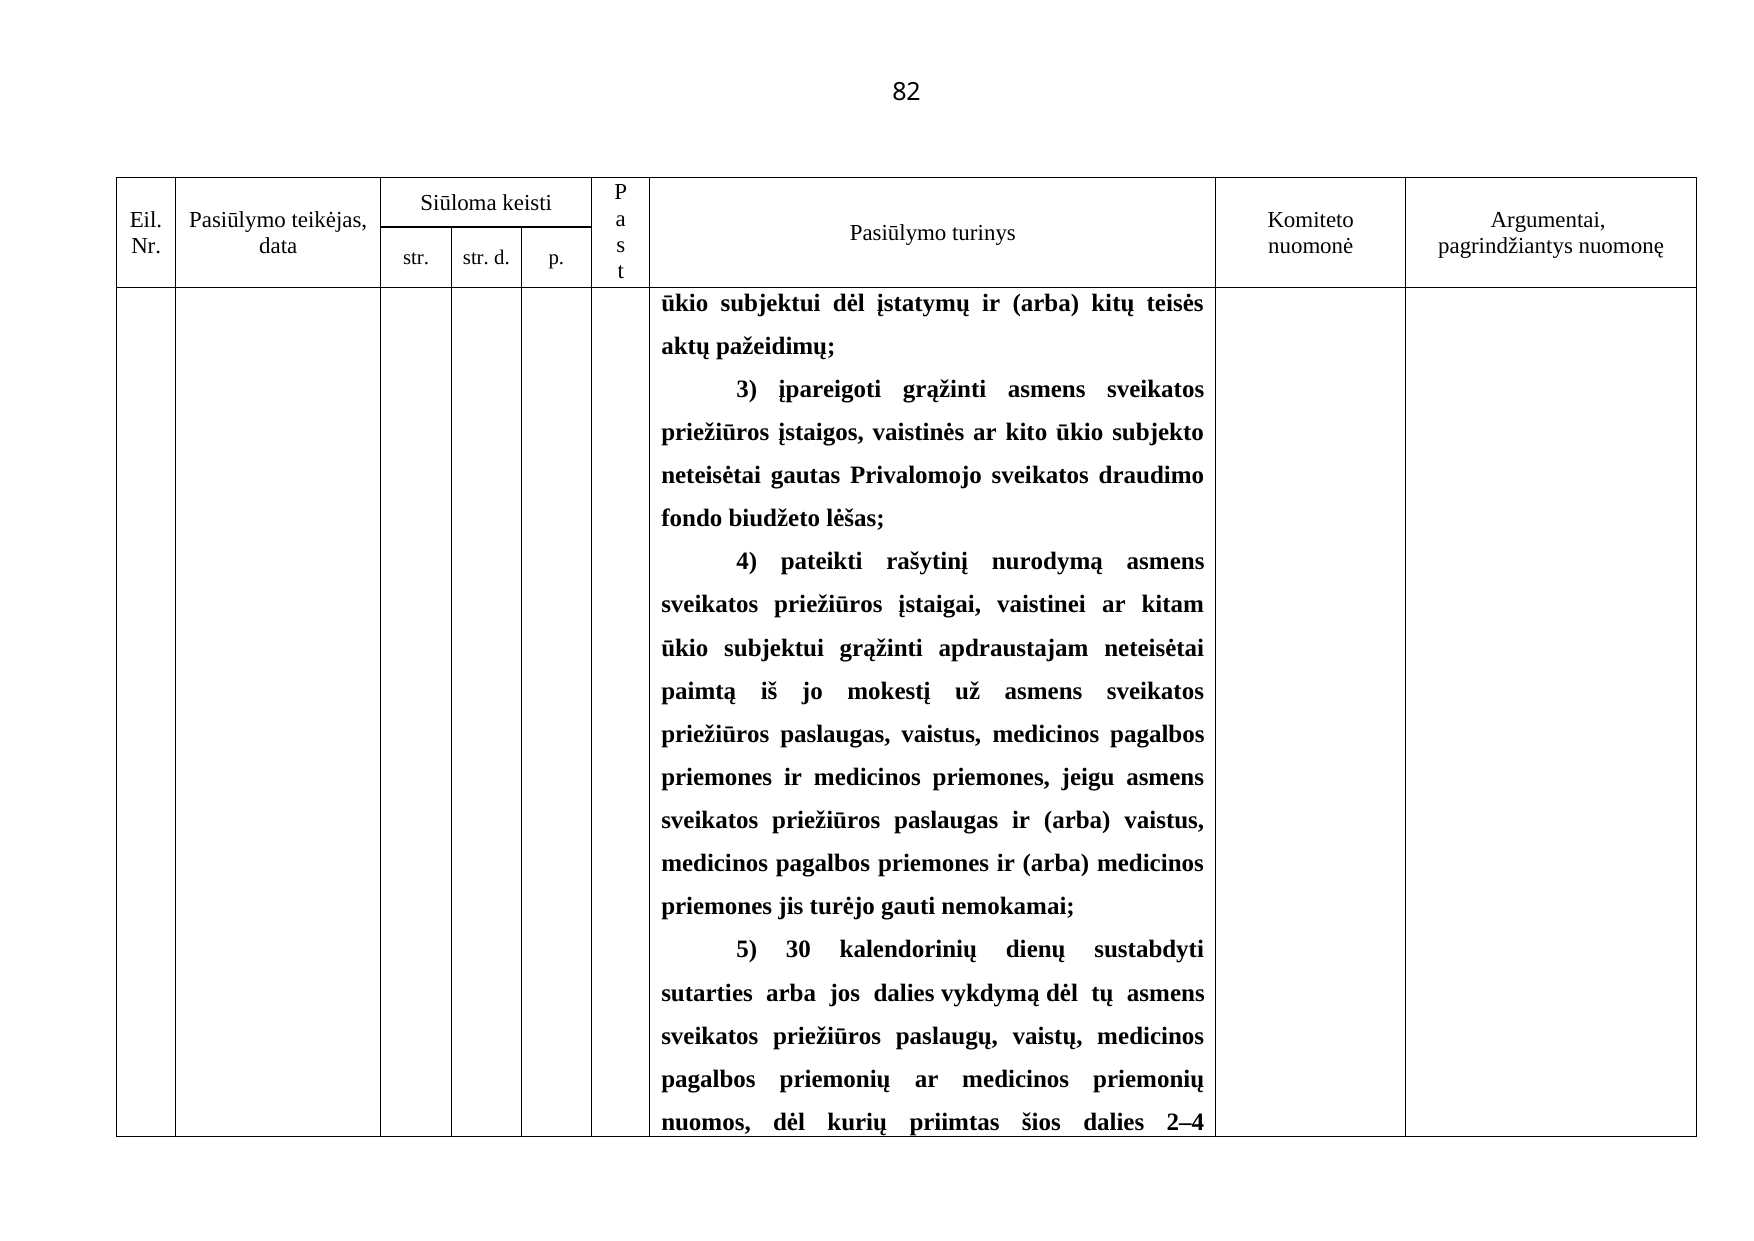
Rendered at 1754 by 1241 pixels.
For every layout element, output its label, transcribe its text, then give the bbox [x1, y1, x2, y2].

table_cell [592, 288, 649, 1136]
table_header Pasiūlymo turinys [650, 178, 1215, 287]
table_cell ūkio subjektui dėl įstatymų ir (arba) kitų teisės aktų pažeidimų; 3) įpareigoti grąžinti asmens sveikatos priežiūros įstaigos, vaistinės ar kito ūkio subjekto neteisėtai gautas Privalomojo sveikatos draudimo fondo biudžeto lėšas; 4) pateikti rašytinį nurodymą asmens sveikatos priežiūros įstaigai, vaistinei ar kitam ūkio subjektui grąžinti apdraustajam neteisėtai paimtą iš jo mokestį už asmens sveikatos priežiūros paslaugas, vaistus, medicinos pagalbos priemones ir medicinos priemones, jeigu asmens sveikatos priežiūros paslaugas ir (arba) vaistus, medicinos pagalbos priemones ir (arba) medicinos priemones jis turėjo gauti nemokamai; 5) 30 kalendorinių dienų sustabdyti sutarties arba jos dalies vykdymą dėl tų asmens sveikatos priežiūros paslaugų, vaistų, medicinos pagalbos priemonių ar medicinos priemonių nuomos, dėl kurių priimtas šios dalies 2–4 [650, 288, 1215, 1136]
table_cell str. d. [452, 228, 521, 287]
table_header Eil. Nr. [117, 178, 175, 287]
table_cell [1406, 288, 1696, 1136]
table_cell [452, 288, 521, 1136]
table_cell p. [522, 228, 591, 287]
table_cell [381, 288, 451, 1136]
table_header Siūloma keisti [381, 178, 591, 226]
table_cell [522, 288, 591, 1136]
table_cell [176, 288, 380, 1136]
table_header Komiteto nuomonė [1216, 178, 1405, 287]
table_cell str. [381, 228, 451, 287]
table_header Argumentai, pagrindžiantys nuomonę [1406, 178, 1696, 287]
table_header Pastabos [592, 178, 649, 287]
table_header Pasiūlymo teikėjas, data [176, 178, 380, 287]
table_cell [117, 288, 175, 1136]
table_cell [1216, 288, 1405, 1136]
